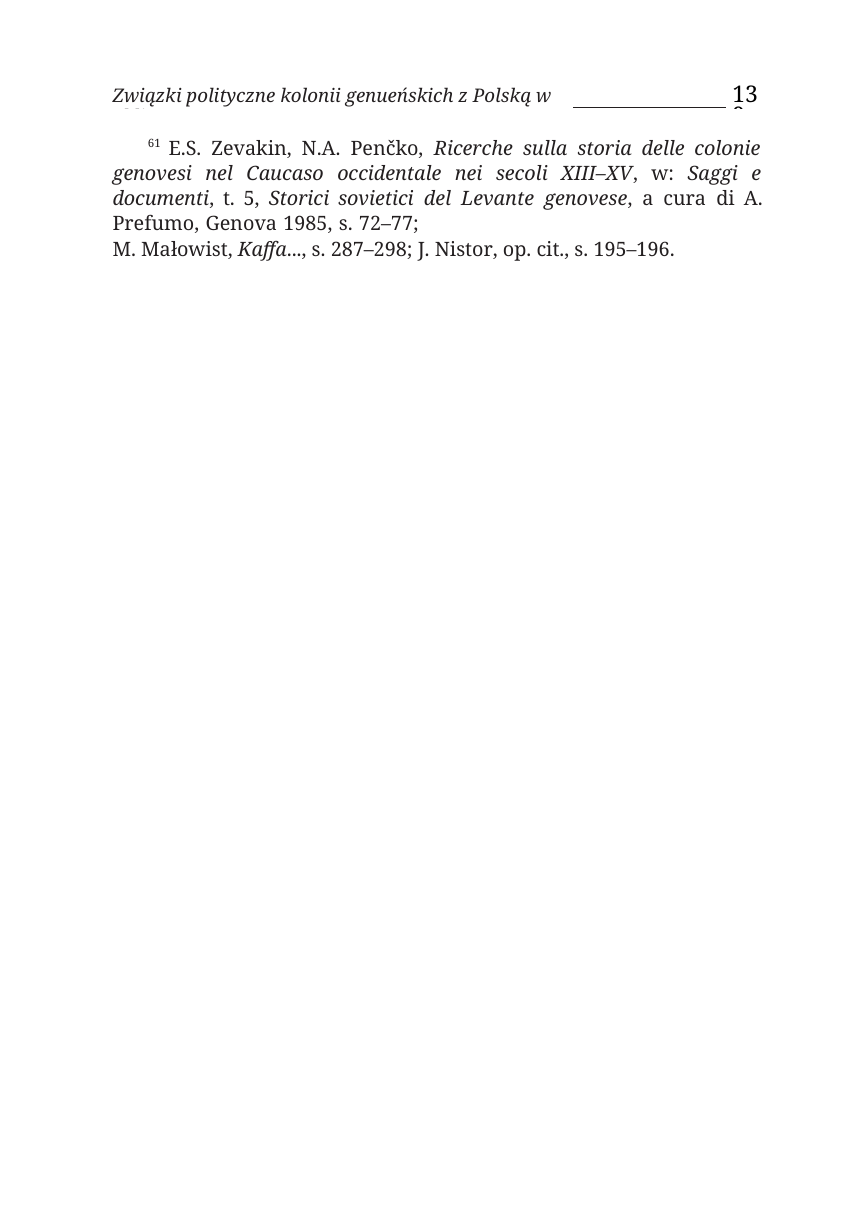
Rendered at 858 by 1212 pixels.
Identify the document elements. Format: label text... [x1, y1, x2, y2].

text M. Małowist, Kaffa..., s. 287–298; J. Nistor, op. cit., s. 195–196. [112, 236, 774, 261]
text 61 E.S. Zevakin, N.A. Penčko, Ricerche sulla storia delle colonie genovesi nel Caucaso occidentale nei secoli XIII–XV, w: Saggi e documenti, t. 5, Storici sovietici del Levante genovese, a cura di A. Prefumo, Genova 1985, s. 72–77; [112, 136, 763, 236]
